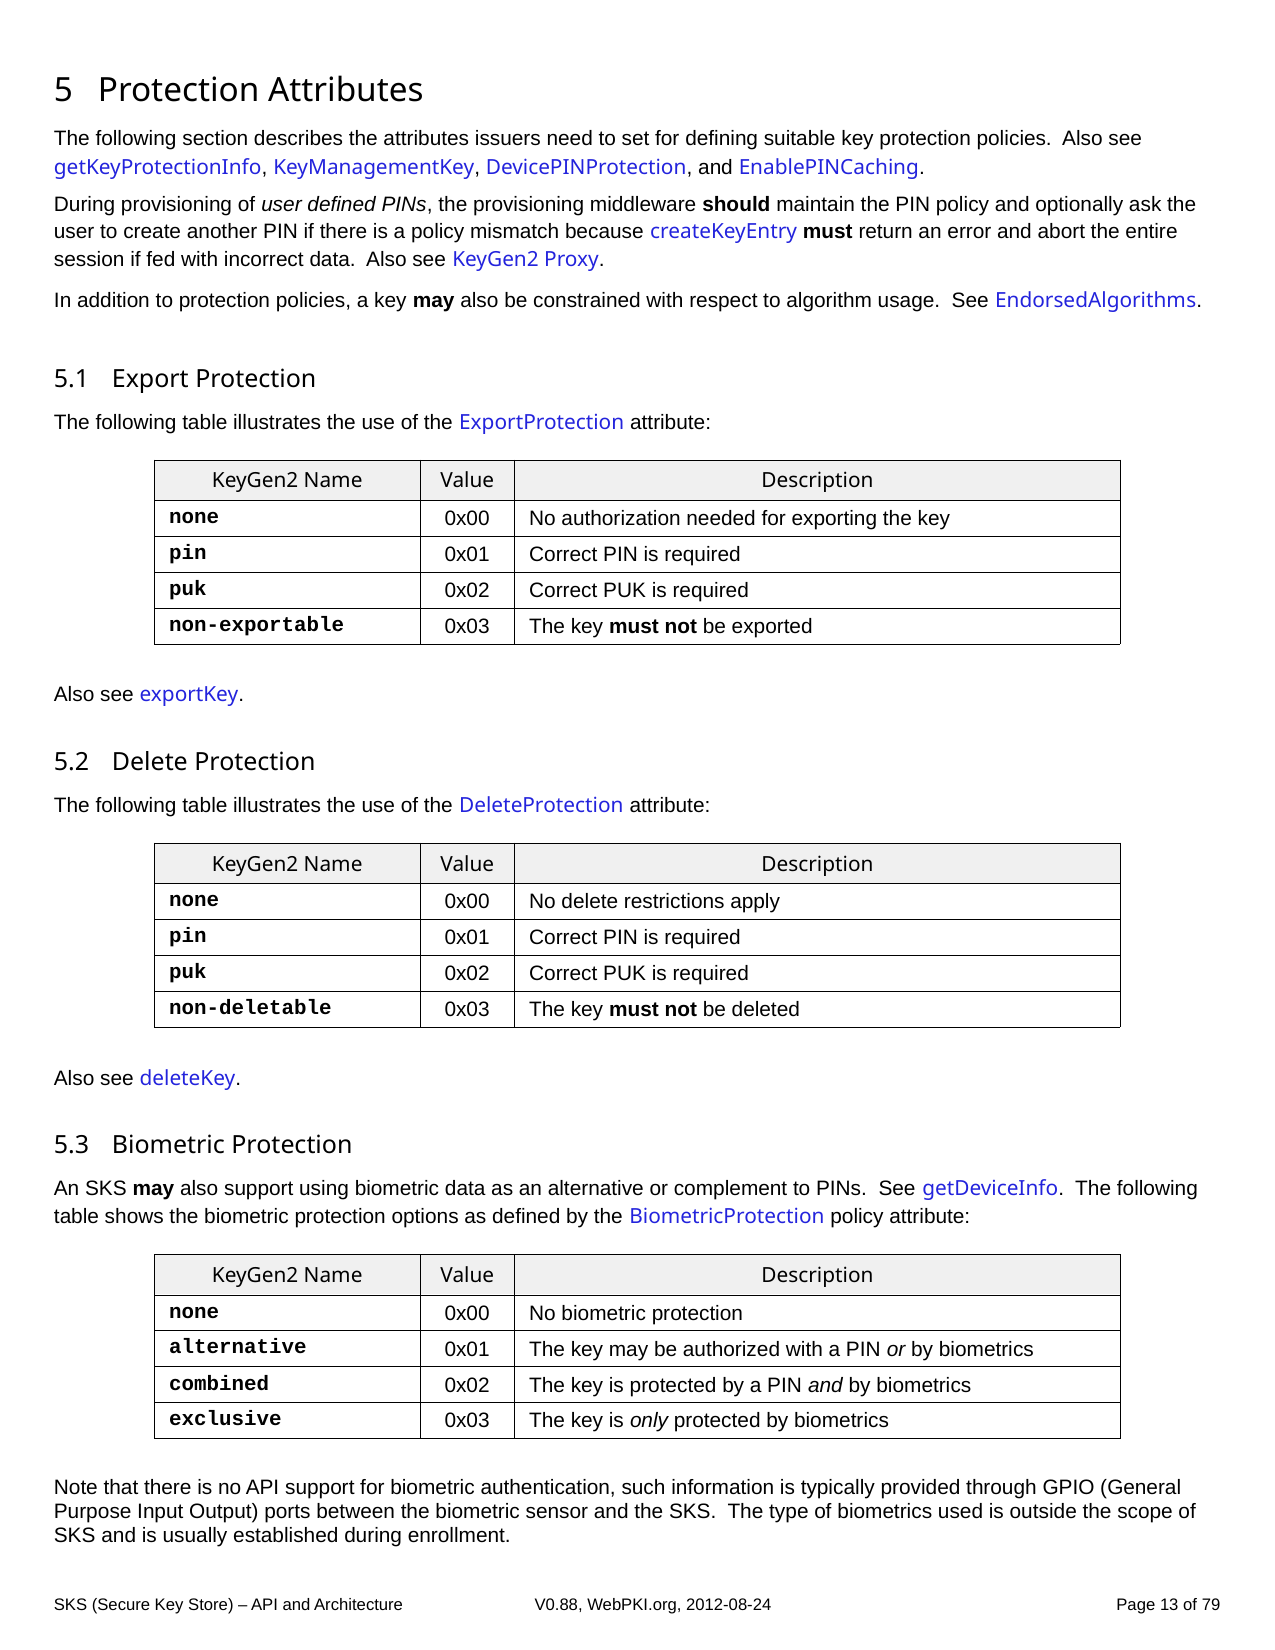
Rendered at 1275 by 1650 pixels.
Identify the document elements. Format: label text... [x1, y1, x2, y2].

table_cell The key must not be exported [515, 609, 1120, 644]
table_cell 0x03 [421, 1403, 514, 1438]
table_cell 0x02 [421, 573, 514, 608]
table_cell none [155, 1296, 420, 1330]
text Note that there is no API support for biometric authentication, such information is typically provided through GPIO (General Purpose Input Output) ports between the biometric sensor and the SKS. The type of biometrics used is outside the scope of SKS and is usually established during enrollment. [54, 1475, 1221, 1547]
text The following section describes the attributes issuers need to set for defining suitable key protection policies. Also see getKeyProtectionInfo, KeyManagementKey, DevicePINProtection, and EnablePINCaching. [54, 123, 1221, 180]
table_header Value [421, 1255, 514, 1294]
table_cell No delete restrictions apply [515, 884, 1120, 919]
table_cell combined [155, 1367, 420, 1402]
table_header Value [421, 844, 514, 883]
table_cell 0x00 [421, 501, 514, 536]
table_cell No biometric protection [515, 1296, 1120, 1330]
table_cell non-exportable [155, 609, 420, 644]
table_cell 0x03 [421, 609, 514, 644]
table_header Description [515, 461, 1120, 500]
table_cell puk [155, 956, 420, 991]
table_cell exclusive [155, 1403, 420, 1438]
table_header KeyGen2 Name [155, 461, 420, 500]
text In addition to protection policies, a key may also be constrained with respect to algorithm usage. See EndorsedAlgorithms. [54, 285, 1221, 313]
table_header Description [515, 844, 1120, 883]
table_header KeyGen2 Name [155, 1255, 420, 1294]
text The following table illustrates the use of the ExportProtection attribute: [54, 407, 1221, 459]
table_cell Correct PUK is required [515, 573, 1120, 608]
subtitle Export Protection [54, 361, 1221, 395]
table_cell 0x00 [421, 884, 514, 919]
table_cell pin [155, 537, 420, 572]
table_cell 0x03 [421, 992, 514, 1027]
subtitle Delete Protection [54, 744, 1221, 778]
table_cell The key must not be deleted [515, 992, 1120, 1027]
table_header KeyGen2 Name [155, 844, 420, 883]
table_cell pin [155, 920, 420, 955]
table_cell 0x01 [421, 920, 514, 955]
subtitle Biometric Protection [54, 1127, 1221, 1161]
table_cell 0x01 [421, 537, 514, 572]
text The following table illustrates the use of the DeleteProtection attribute: [54, 790, 1221, 819]
table_cell 0x01 [421, 1331, 514, 1366]
table_cell puk [155, 573, 420, 608]
table_cell none [155, 501, 420, 536]
table_cell 0x02 [421, 1367, 514, 1402]
table_cell alternative [155, 1331, 420, 1366]
table_cell The key is only protected by biometrics [515, 1403, 1120, 1438]
table_cell none [155, 884, 420, 919]
table_cell The key is protected by a PIN and by biometrics [515, 1367, 1120, 1402]
table_cell non-deletable [155, 992, 420, 1027]
table_header Value [421, 461, 514, 500]
table_cell The key may be authorized with a PIN or by biometrics [515, 1331, 1120, 1366]
table_cell Correct PUK is required [515, 956, 1120, 991]
text An SKS may also support using biometric data as an alternative or complement to PINs. See getDeviceInfo. The following table shows the biometric protection options as defined by the BiometricProtection policy attribute: [54, 1173, 1221, 1254]
table_cell 0x00 [421, 1296, 514, 1330]
table_cell No authorization needed for exporting the key [515, 501, 1120, 536]
table_header Description [515, 1255, 1120, 1294]
text During provisioning of user defined PINs, the provisioning middleware should maintain the PIN policy and optionally ask the user to create another PIN if there is a policy mismatch because createKeyEntry must return an error and abort the entire session if fed with incorrect data. Also see KeyGen2 Proxy. [54, 192, 1221, 273]
table_cell Correct PIN is required [515, 537, 1120, 572]
table_cell Correct PIN is required [515, 920, 1120, 955]
subtitle Protection Attributes [54, 66, 1221, 111]
text Also see deleteKey. [54, 1063, 1221, 1091]
table_cell 0x02 [421, 956, 514, 991]
text Also see exportKey. [54, 679, 1221, 708]
